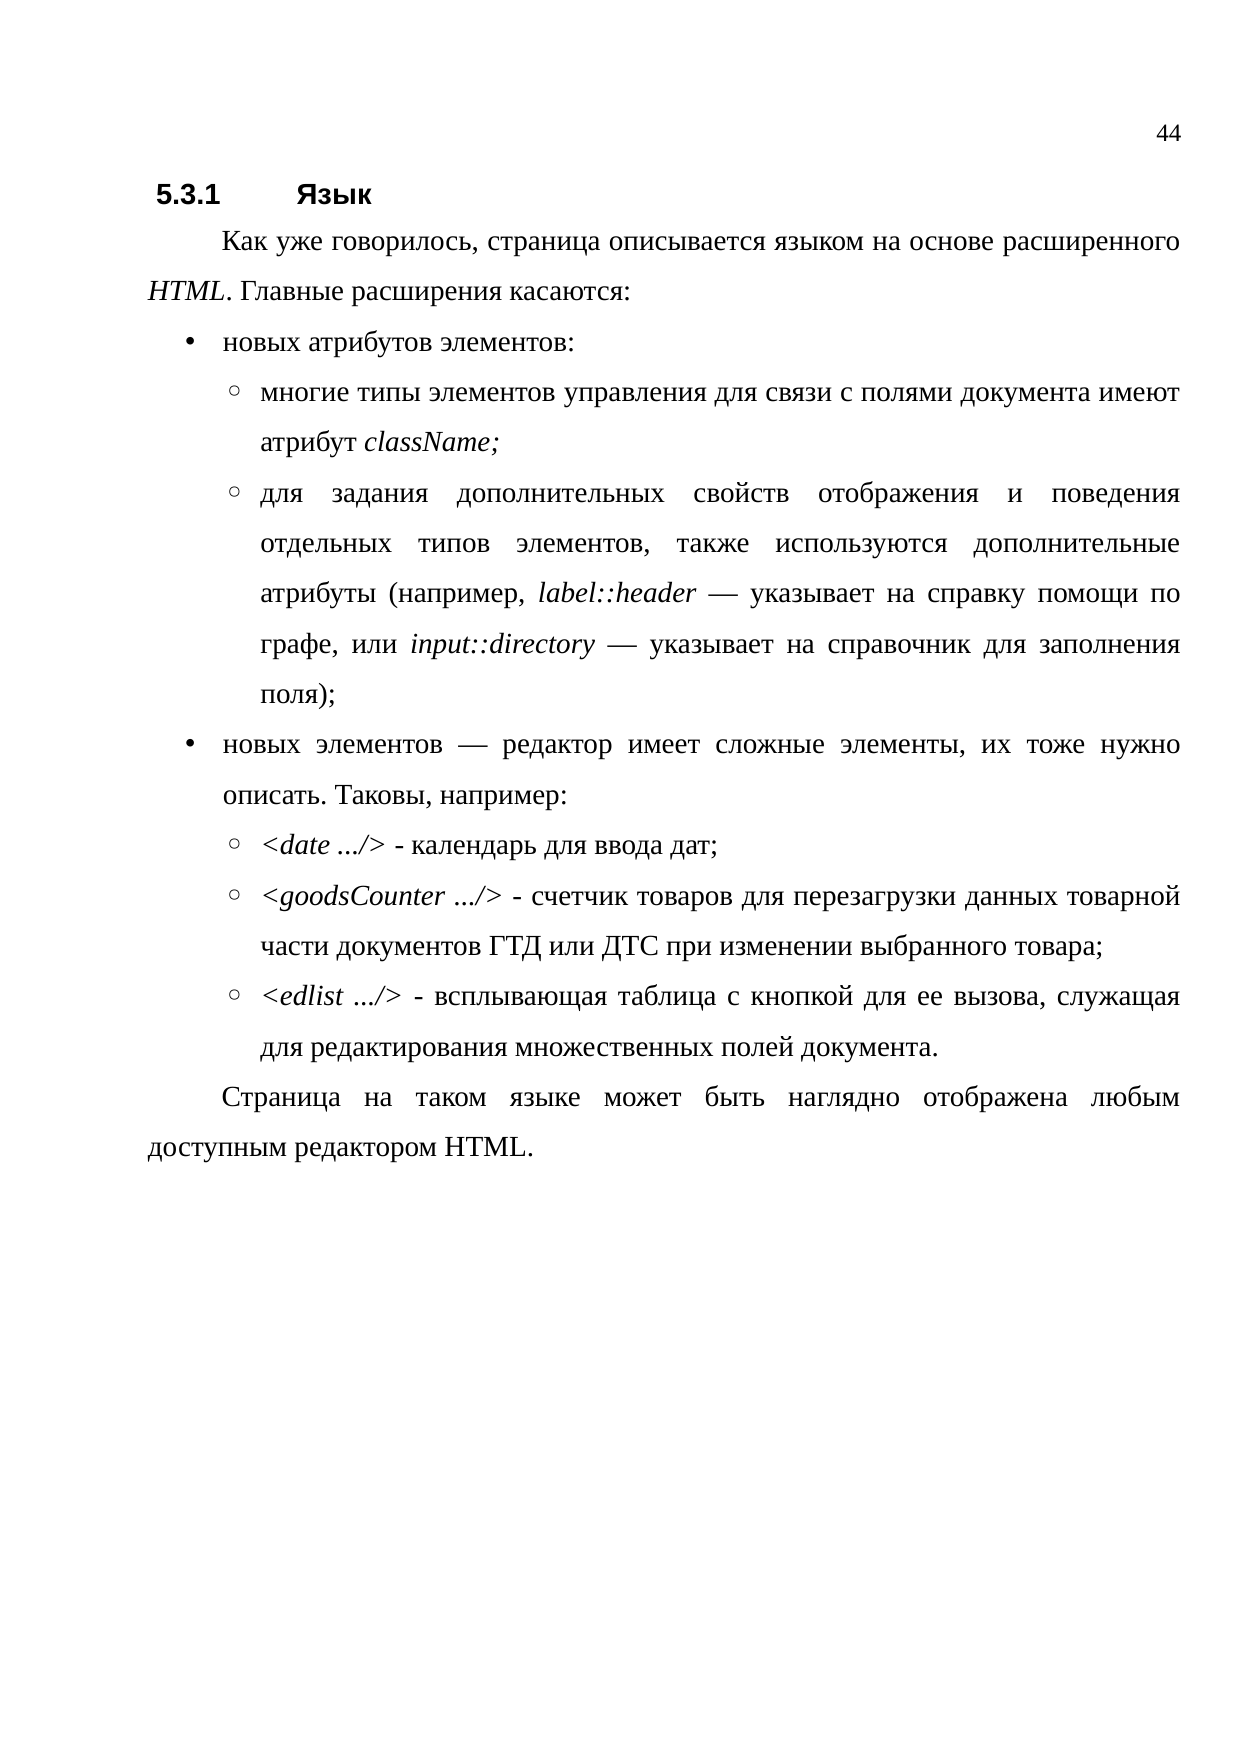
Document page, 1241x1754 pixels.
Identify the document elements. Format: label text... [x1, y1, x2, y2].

list для задания дополнительных свойств отображения и поведения отдельных типов элементов, также используются дополнительные атрибуты (например, label::header — указывает на справку помощи по графе, или input::directory — указывает на справочник для заполнения поля); [223, 475, 1181, 710]
list многие типы элементов управления для связи с полями документа имеют атрибут className; [223, 374, 1181, 458]
list <goodsCounter .../> - счетчик товаров для перезагрузки данных товарной части документов ГТД или ДТС при изменении выбранного товара; [223, 878, 1181, 962]
list <edlist .../> - всплывающая таблица с кнопкой для ее вызова, служащая для редактирования множественных полей документа. [223, 978, 1181, 1062]
subtitle Язык [148, 177, 1181, 211]
list новых элементов — редактор имеет сложные элементы, их тоже нужно описать. Таковы, например: [185, 727, 1181, 811]
text Страница на таком языке может быть наглядно отображена любым доступным редактором HTML. [148, 1079, 1181, 1163]
list <date .../> - календарь для ввода дат; [223, 827, 1181, 861]
text Как уже говорилось, страница описывается языком на основе расширенного HTML. Главные расширения касаются: [148, 223, 1181, 307]
list новых атрибутов элементов: [185, 324, 1181, 357]
